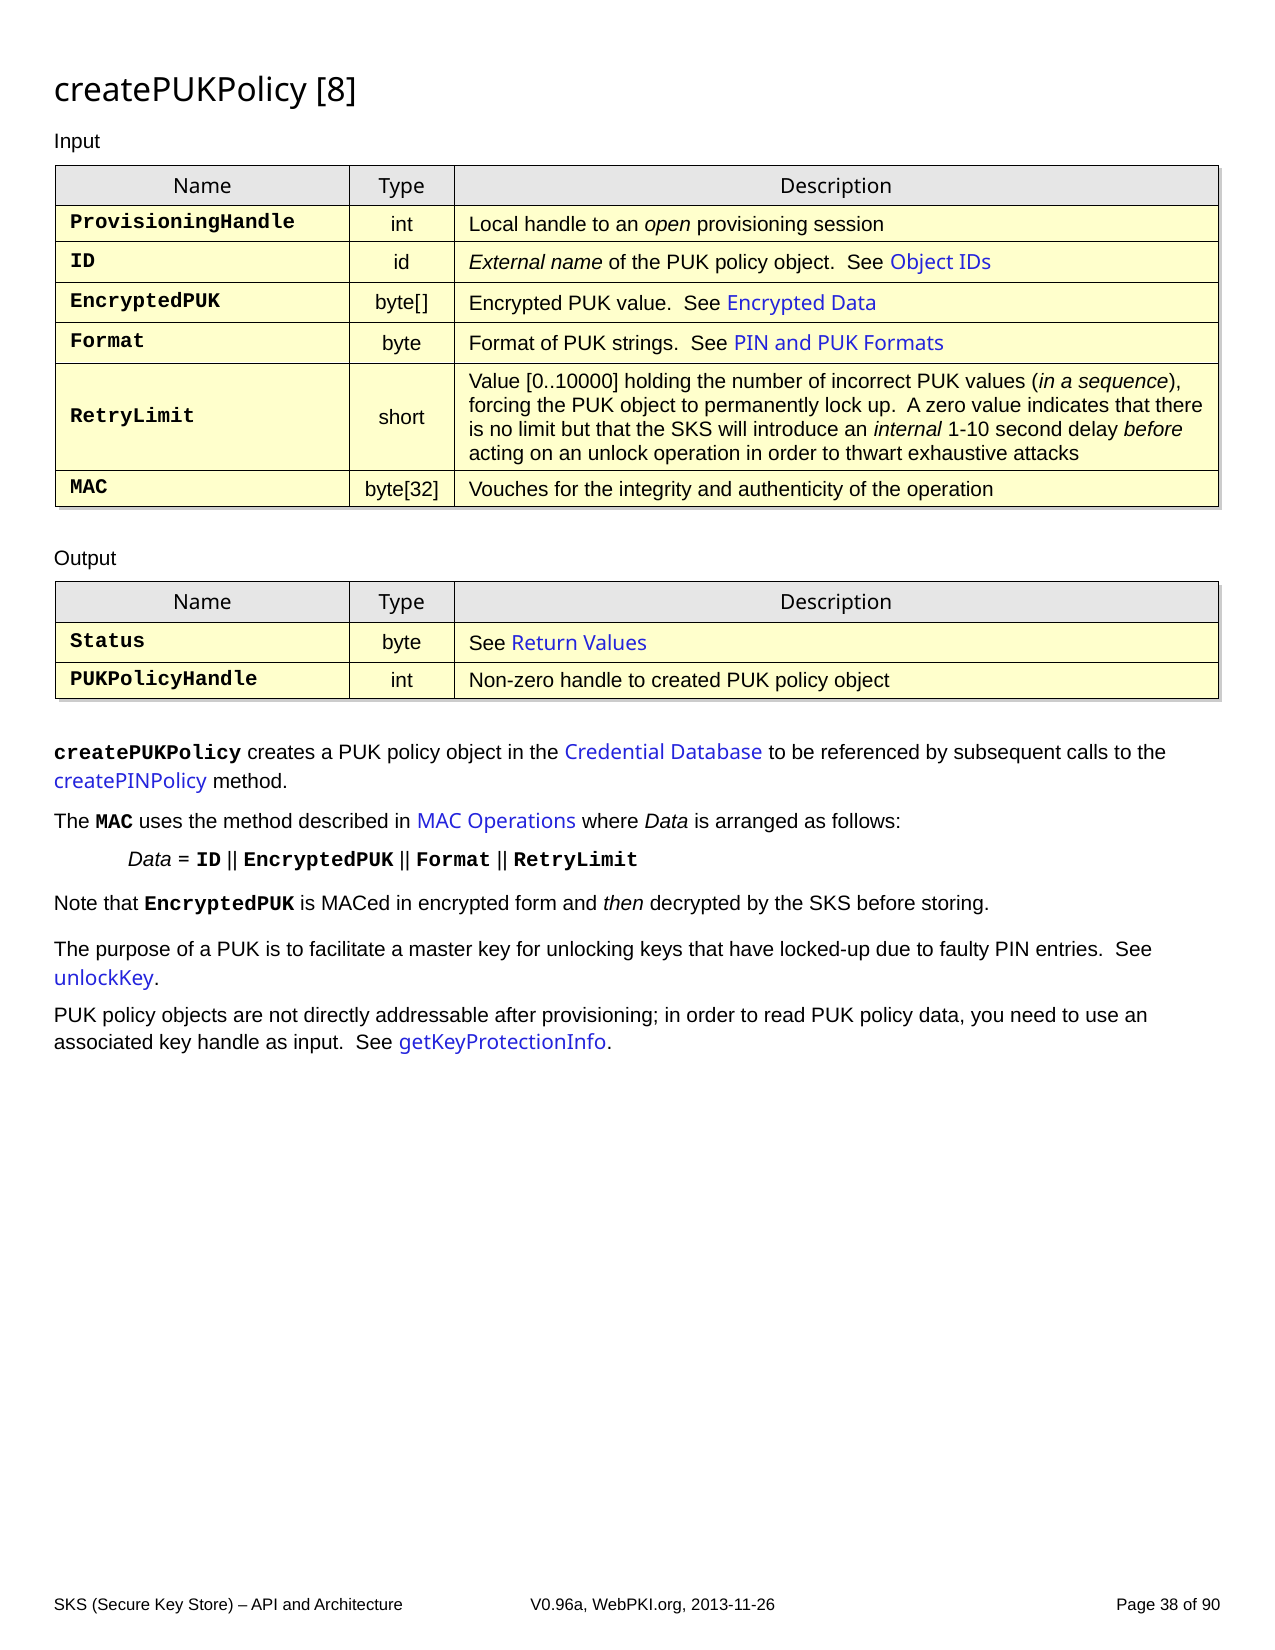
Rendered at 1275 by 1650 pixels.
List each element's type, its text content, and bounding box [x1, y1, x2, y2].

table_cell id [350, 242, 454, 282]
table_cell ID [56, 242, 349, 282]
table_cell Local handle to an open provisioning session [455, 206, 1218, 241]
table_cell int [350, 206, 454, 241]
table_cell PUKPolicyHandle [56, 663, 349, 698]
table_cell External name of the PUK policy object. See Object IDs [455, 242, 1218, 282]
table_cell Value [0..10000] holding the number of incorrect PUK values (in a sequence), forcing the PUK object to permanently lock up. A zero value indicates that there is no limit but that the SKS will introduce an internal 1‑10 second delay before acting on an unlock operation in order to thwart exhaustive attacks [455, 364, 1218, 470]
text PUK policy objects are not directly addressable after provisioning; in order to read PUK policy data, you need to use an associated key handle as input. See getKeyProtectionInfo. [54, 1003, 1221, 1055]
text Output [54, 546, 1221, 569]
table_cell ProvisioningHandle [56, 206, 349, 241]
table_cell Format [56, 323, 349, 362]
text Note that EncryptedPUK is MACed in encrypted form and then decrypted by the SKS before storing. [54, 890, 1221, 916]
text The MAC uses the method described in MAC Operations where Data is arranged as follows: [54, 806, 1221, 835]
text The purpose of a PUK is to facilitate a master key for unlocking keys that have locked-up due to faulty PIN entries. See unlockKey. [54, 934, 1221, 991]
table_header Description [455, 582, 1218, 622]
table_cell MAC [56, 471, 349, 506]
table_cell byte[ ] [350, 283, 454, 322]
table_cell Non-zero handle to created PUK policy object [455, 663, 1218, 698]
table_cell Encrypted PUK value. See Encrypted Data [455, 283, 1218, 322]
table_header Type [350, 166, 454, 205]
text Input [54, 129, 1221, 153]
table_header Name [56, 166, 349, 205]
table_cell byte [350, 323, 454, 362]
table_header Type [350, 582, 454, 622]
table_cell Status [56, 623, 349, 662]
text createPUKPolicy creates a PUK policy object in the Credential Database to be referenced by subsequent calls to the createPINPolicy method. [54, 737, 1221, 794]
table_header Name [56, 582, 349, 622]
table_cell short [350, 364, 454, 470]
text Data = ID || EncryptedPUK || Format || RetryLimit [54, 844, 1221, 872]
table_cell Vouches for the integrity and authenticity of the operation [455, 471, 1218, 506]
subtitle createPUKPolicy [8] [54, 66, 1221, 111]
table_cell byte⁮[32] [350, 471, 454, 506]
table_cell int [350, 663, 454, 698]
table_cell Format of PUK strings. See PIN and PUK Formats [455, 323, 1218, 362]
table_cell EncryptedPUK [56, 283, 349, 322]
table_header Description [455, 166, 1218, 205]
table_cell See Return Values [455, 623, 1218, 662]
table_cell byte [350, 623, 454, 662]
table_cell RetryLimit [56, 364, 349, 470]
